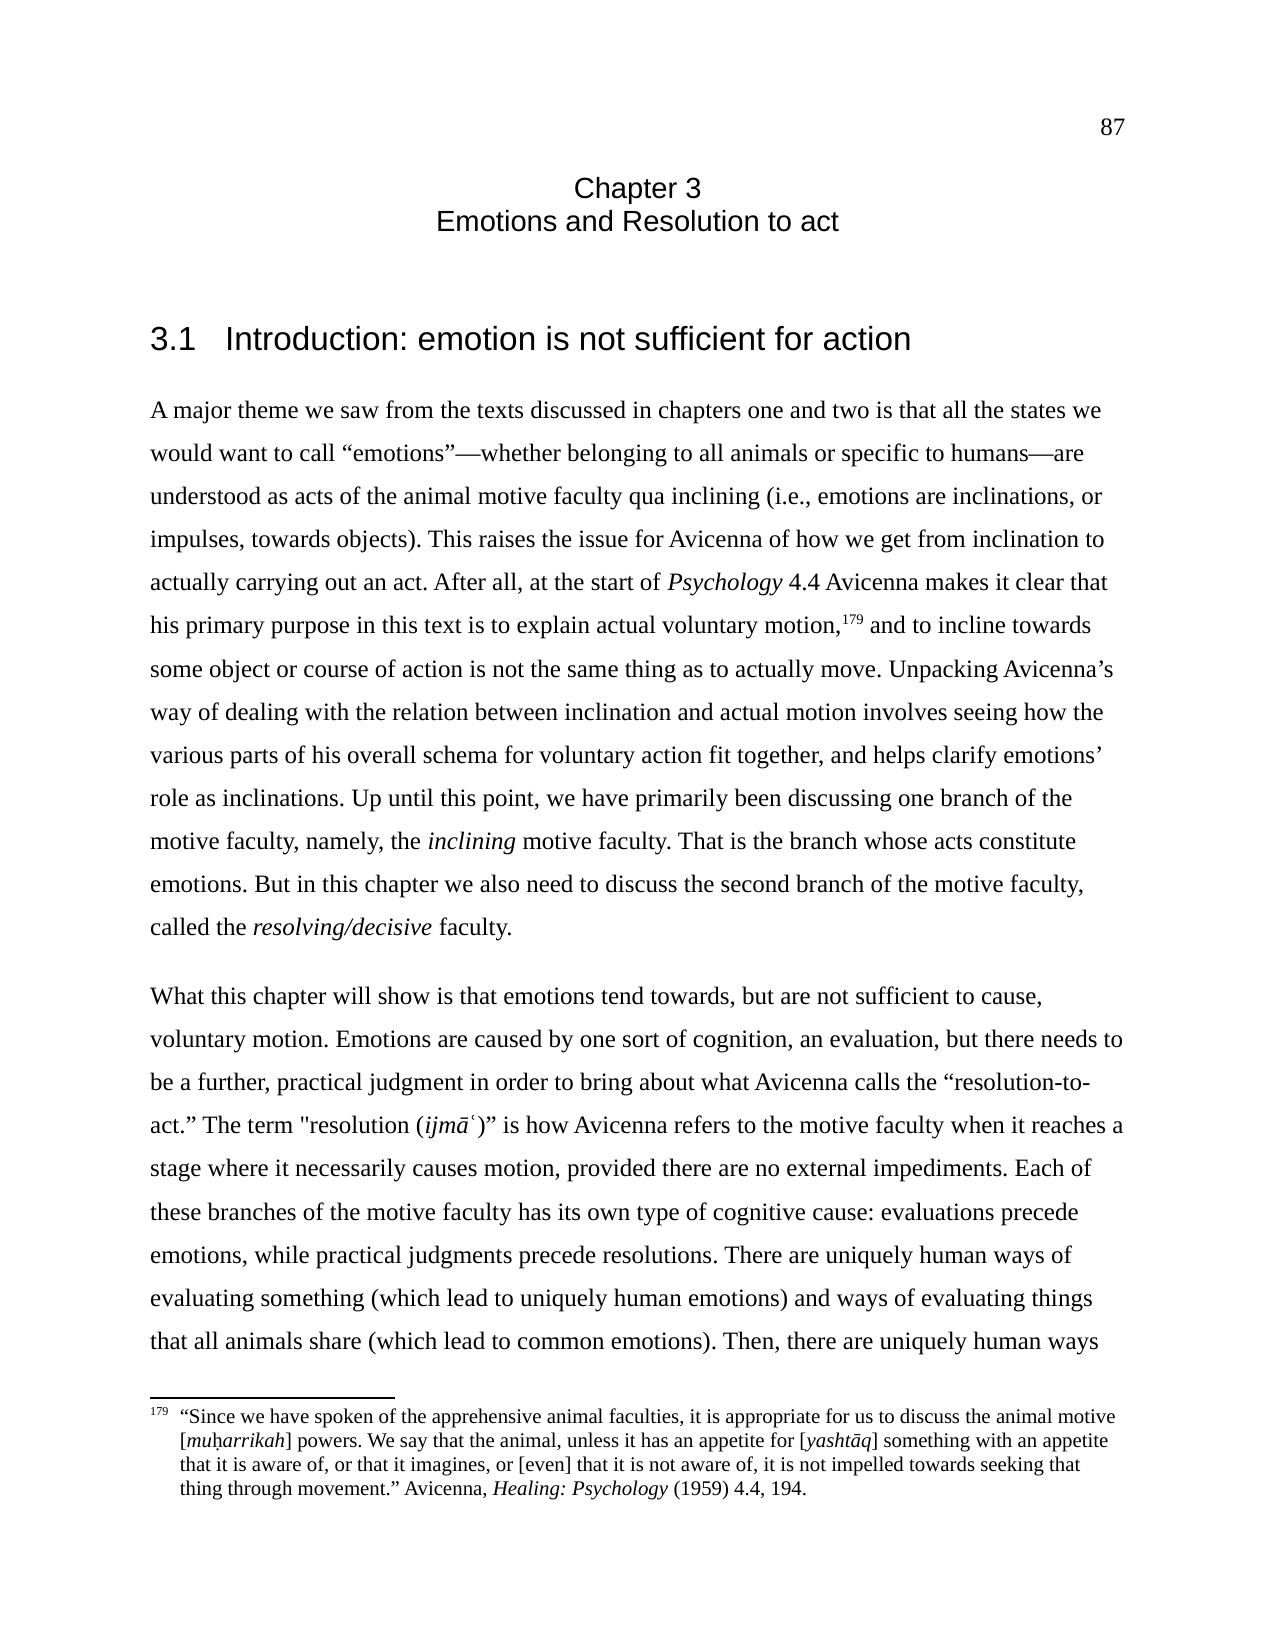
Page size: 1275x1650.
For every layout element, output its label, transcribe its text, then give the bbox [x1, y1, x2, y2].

text What this chapter will show is that emotions tend towards, but are not sufficient to cause, voluntary motion. Emotions are caused by one sort of cognition, an evaluation, but there needs to be a further, practical judgment in order to bring about what Avicenna calls the “resolution-to-act.” The term "resolution (ijmāʿ)” is how Avicenna refers to the motive faculty when it reaches a stage where it necessarily causes motion, provided there are no external impediments. Each of these branches of the motive faculty has its own type of cognitive cause: evaluations precede emotions, while practical judgments precede resolutions. There are uniquely human ways of evaluating something (which lead to uniquely human emotions) and ways of evaluating things that all animals share (which lead to common emotions). Then, there are uniquely human ways [150, 981, 1125, 1355]
text A major theme we saw from the texts discussed in chapters one and two is that all the states we would want to call “emotions”—whether belonging to all animals or specific to humans—are understood as acts of the animal motive faculty qua inclining (i.e., emotions are inclinations, or impulses, towards objects). This raises the issue for Avicenna of how we get from inclination to actually carrying out an act. After all, at the start of Psychology 4.4 Avicenna makes it clear that his primary purpose in this text is to explain actual voluntary motion, and to incline towards some object or course of action is not the same thing as to actually move. Unpacking Avicenna’s way of dealing with the relation between inclination and actual motion involves seeing how the various parts of his overall schema for voluntary action fit together, and helps clarify emotions’ role as inclinations. Up until this point, we have primarily been discussing one branch of the motive faculty, namely, the inclining motive faculty. That is the branch whose acts constitute emotions. But in this chapter we also need to discuss the second branch of the motive faculty, called the resolving/decisive faculty. [150, 395, 1125, 941]
subtitle 3.1 Introduction: emotion is not sufficient for action [150, 319, 1125, 357]
subtitle Chapter 3 [150, 171, 1125, 204]
subtitle Emotions and Resolution to act [150, 204, 1125, 238]
text “Since we have spoken of the apprehensive animal faculties, it is appropriate for us to discuss the animal motive [muḥarrikah] powers. We say that the animal, unless it has an appetite for [yashtāq] something with an appetite that it is aware of, or that it imagines, or [even] that it is not aware of, it is not impelled towards seeking that thing through movement.” Avicenna, Healing: Psychology (1959) 4.4, 194. [150, 1404, 1125, 1500]
